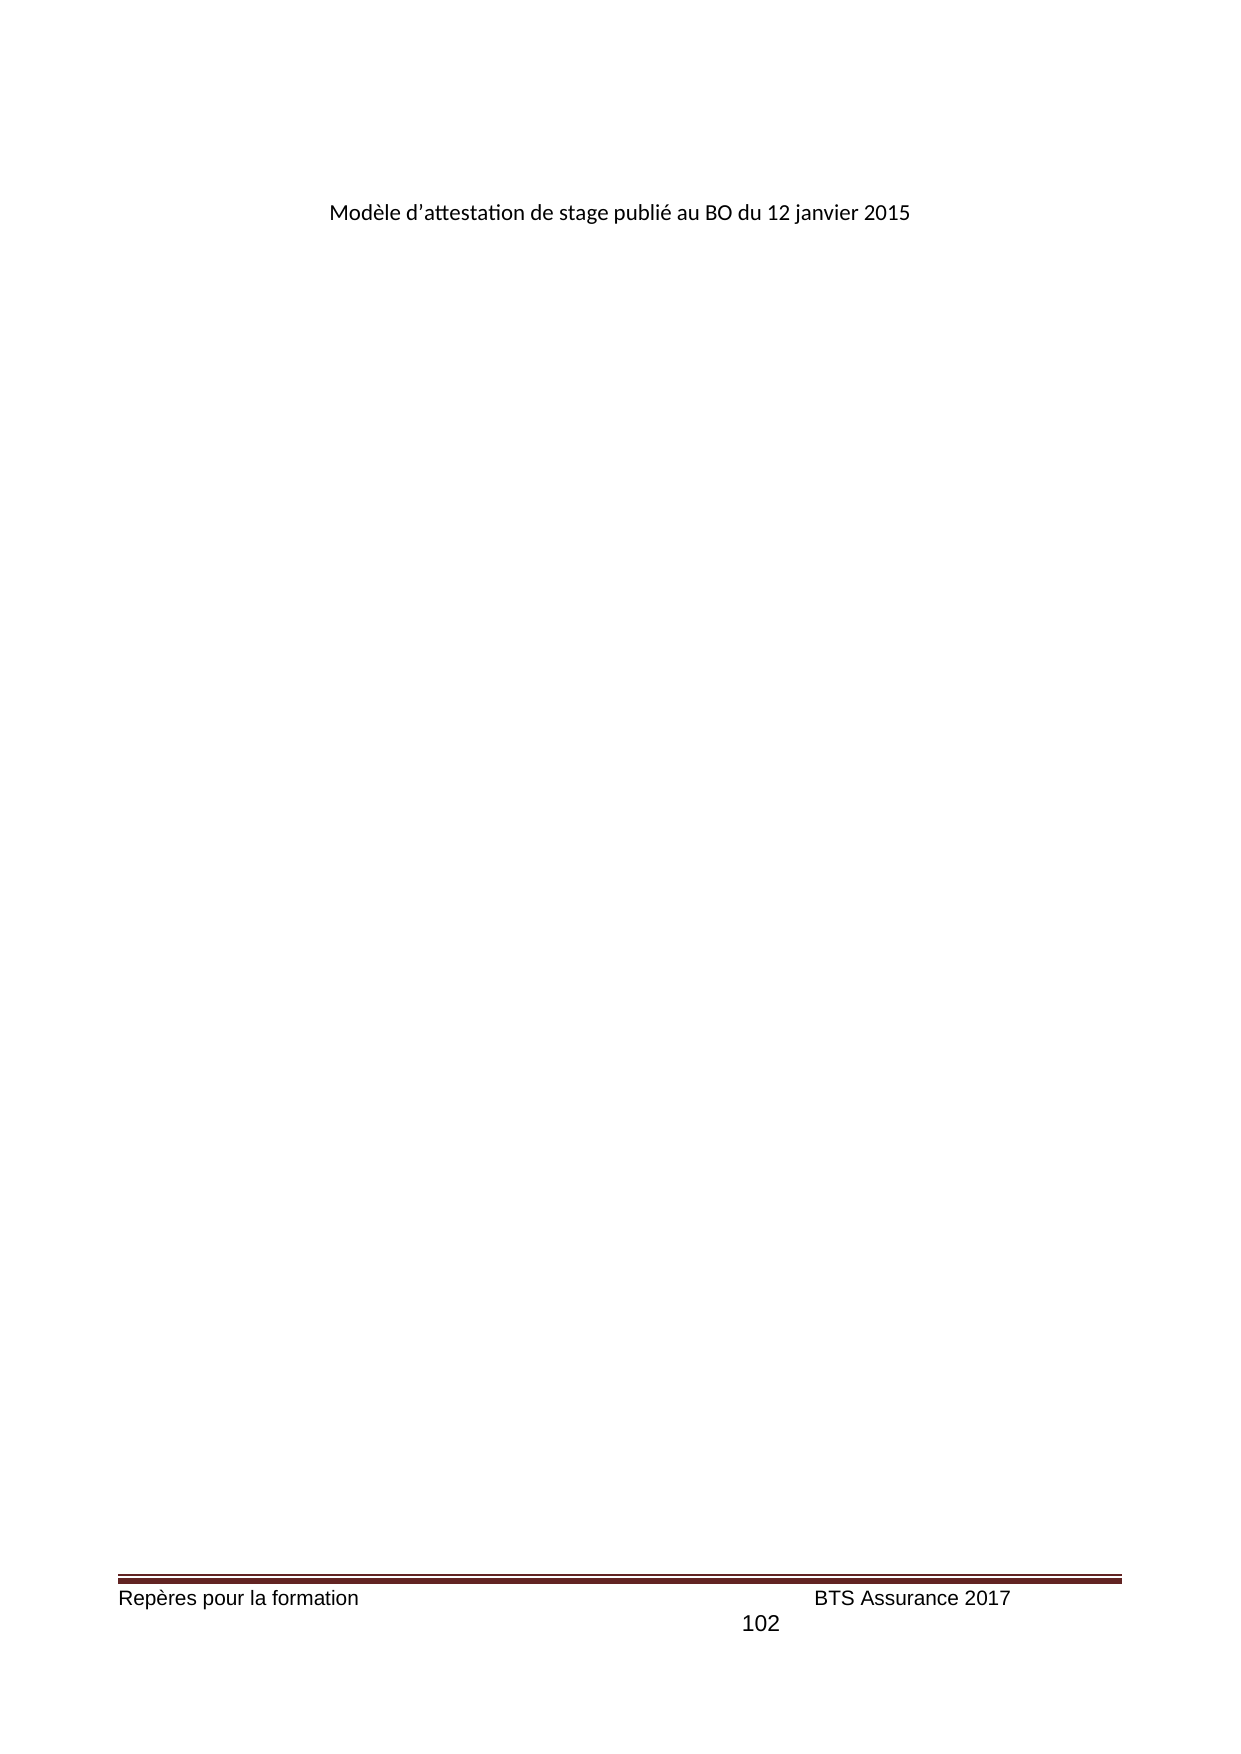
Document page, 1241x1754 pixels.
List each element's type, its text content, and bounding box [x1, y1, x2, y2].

text Modèle d’attestation de stage publié au BO du 12 janvier 2015 [118, 198, 1122, 226]
